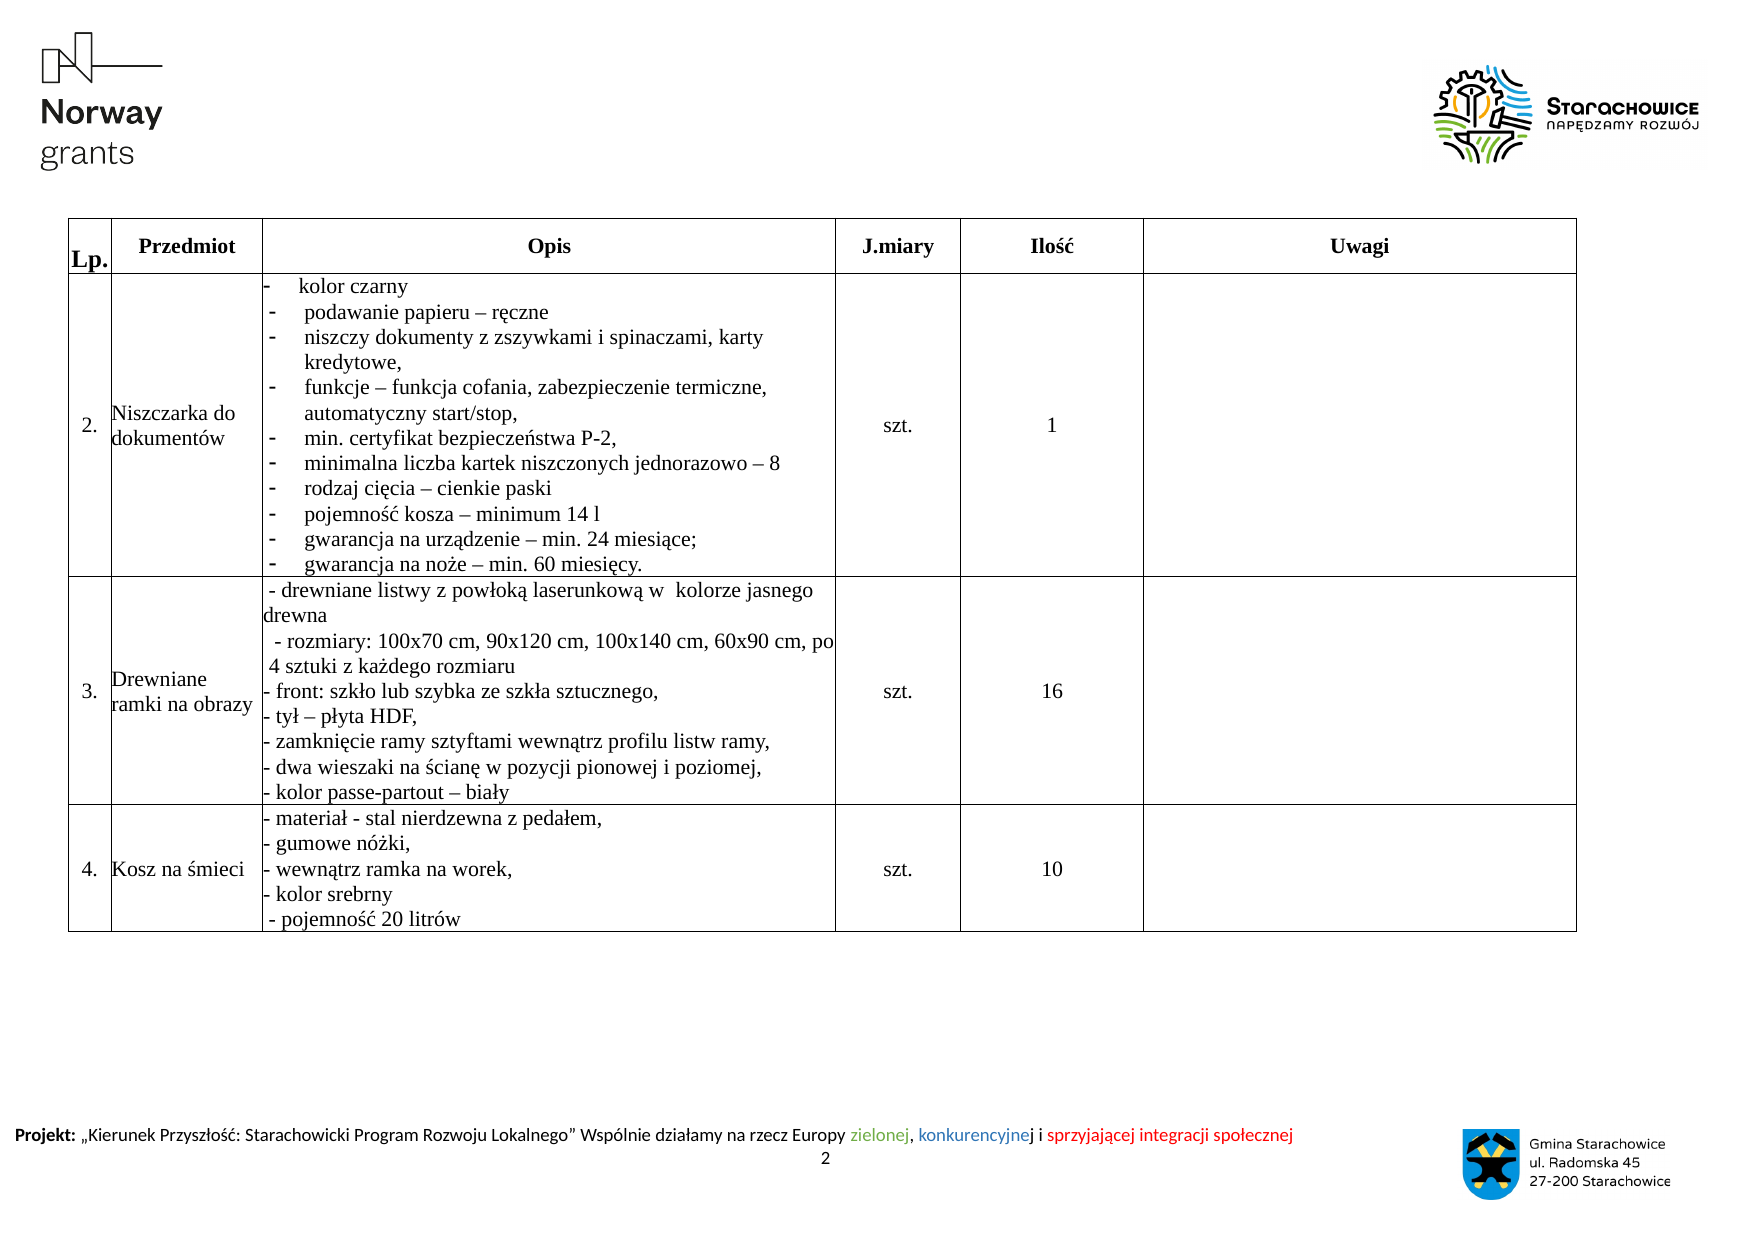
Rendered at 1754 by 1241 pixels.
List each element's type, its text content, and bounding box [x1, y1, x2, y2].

table_header Uwagi [1144, 219, 1576, 272]
table_header Przedmiot [112, 219, 262, 272]
picture [1467, 1134, 1516, 1188]
picture [1456, 1129, 1482, 1200]
table_cell kolor czarny podawanie papieru – ręczne niszczy dokumenty z zszywkami i spinaczami, karty kredytowe, funkcje – funkcja cofania, zabezpieczenie termiczne, automatyczny start/stop, min. certyfikat bezpieczeństwa P-2, minimalna liczba kartek niszczonych jednorazowo – 8 rodzaj cięcia – cienkie paski pojemność kosza – minimum 14 l gwarancja na urządzenie – min. 24 miesiące; gwarancja na noże – min. 60 miesięcy. [263, 274, 835, 576]
table_cell 4. [69, 805, 111, 931]
table_cell 16 [961, 577, 1143, 804]
table_cell Drewniane ramki na obrazy [112, 577, 262, 804]
picture [1501, 1129, 1671, 1200]
table_cell 10 [961, 805, 1143, 931]
table_cell 2. [69, 274, 111, 576]
table_header Lp. [69, 219, 111, 272]
table_cell szt. [836, 274, 960, 576]
table_cell 3. [69, 577, 111, 804]
table_cell 1 [961, 274, 1143, 576]
table_cell - drewniane listwy z powłoką laserunkową w kolorze jasnego drewna - rozmiary: 100x70 cm, 90x120 cm, 100x140 cm, 60x90 cm, po 4 sztuki z każdego rozmiaru - front: szkło lub szybka ze szkła sztucznego, - tył – płyta HDF, - zamknięcie ramy sztyftami wewnątrz profilu listw ramy, - dwa wieszaki na ścianę w pozycji pionowej i poziomej, - kolor passe-partout – biały [263, 577, 835, 804]
table_cell [1144, 577, 1576, 804]
table_cell Niszczarka do dokumentów [112, 274, 262, 576]
table_cell [1144, 274, 1576, 576]
table_cell szt. [836, 805, 960, 931]
table_cell szt. [836, 577, 960, 804]
picture [1422, 59, 1708, 170]
picture [40, 32, 163, 171]
table_header J.miary [836, 219, 960, 272]
table_cell Kosz na śmieci [112, 805, 262, 931]
table_header Opis [263, 219, 835, 272]
table_cell [1144, 805, 1576, 931]
table_header Ilość [961, 219, 1143, 272]
table_cell - materiał - stal nierdzewna z pedałem, - gumowe nóżki, - wewnątrz ramka na worek, - kolor srebrny - pojemność 20 litrów [263, 805, 835, 931]
